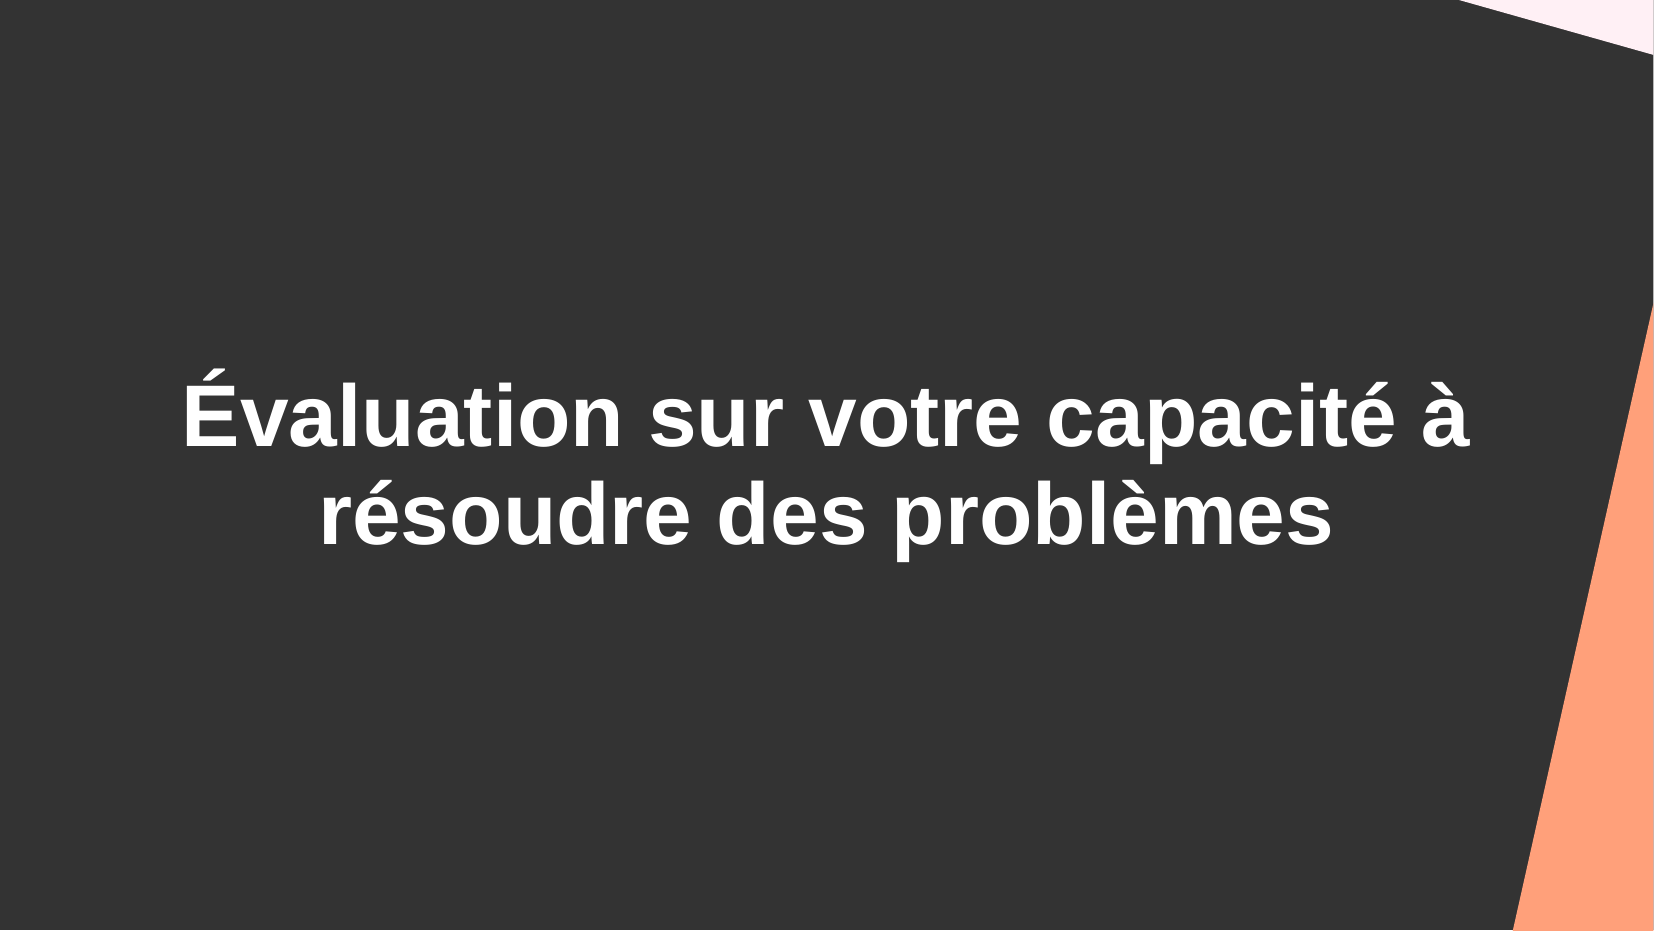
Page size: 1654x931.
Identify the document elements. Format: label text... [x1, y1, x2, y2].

text_box [1459, 0, 1654, 56]
title Évaluation sur votre capacité à résoudre des problèmes [31, 367, 1622, 563]
text_box [1512, 300, 1654, 931]
